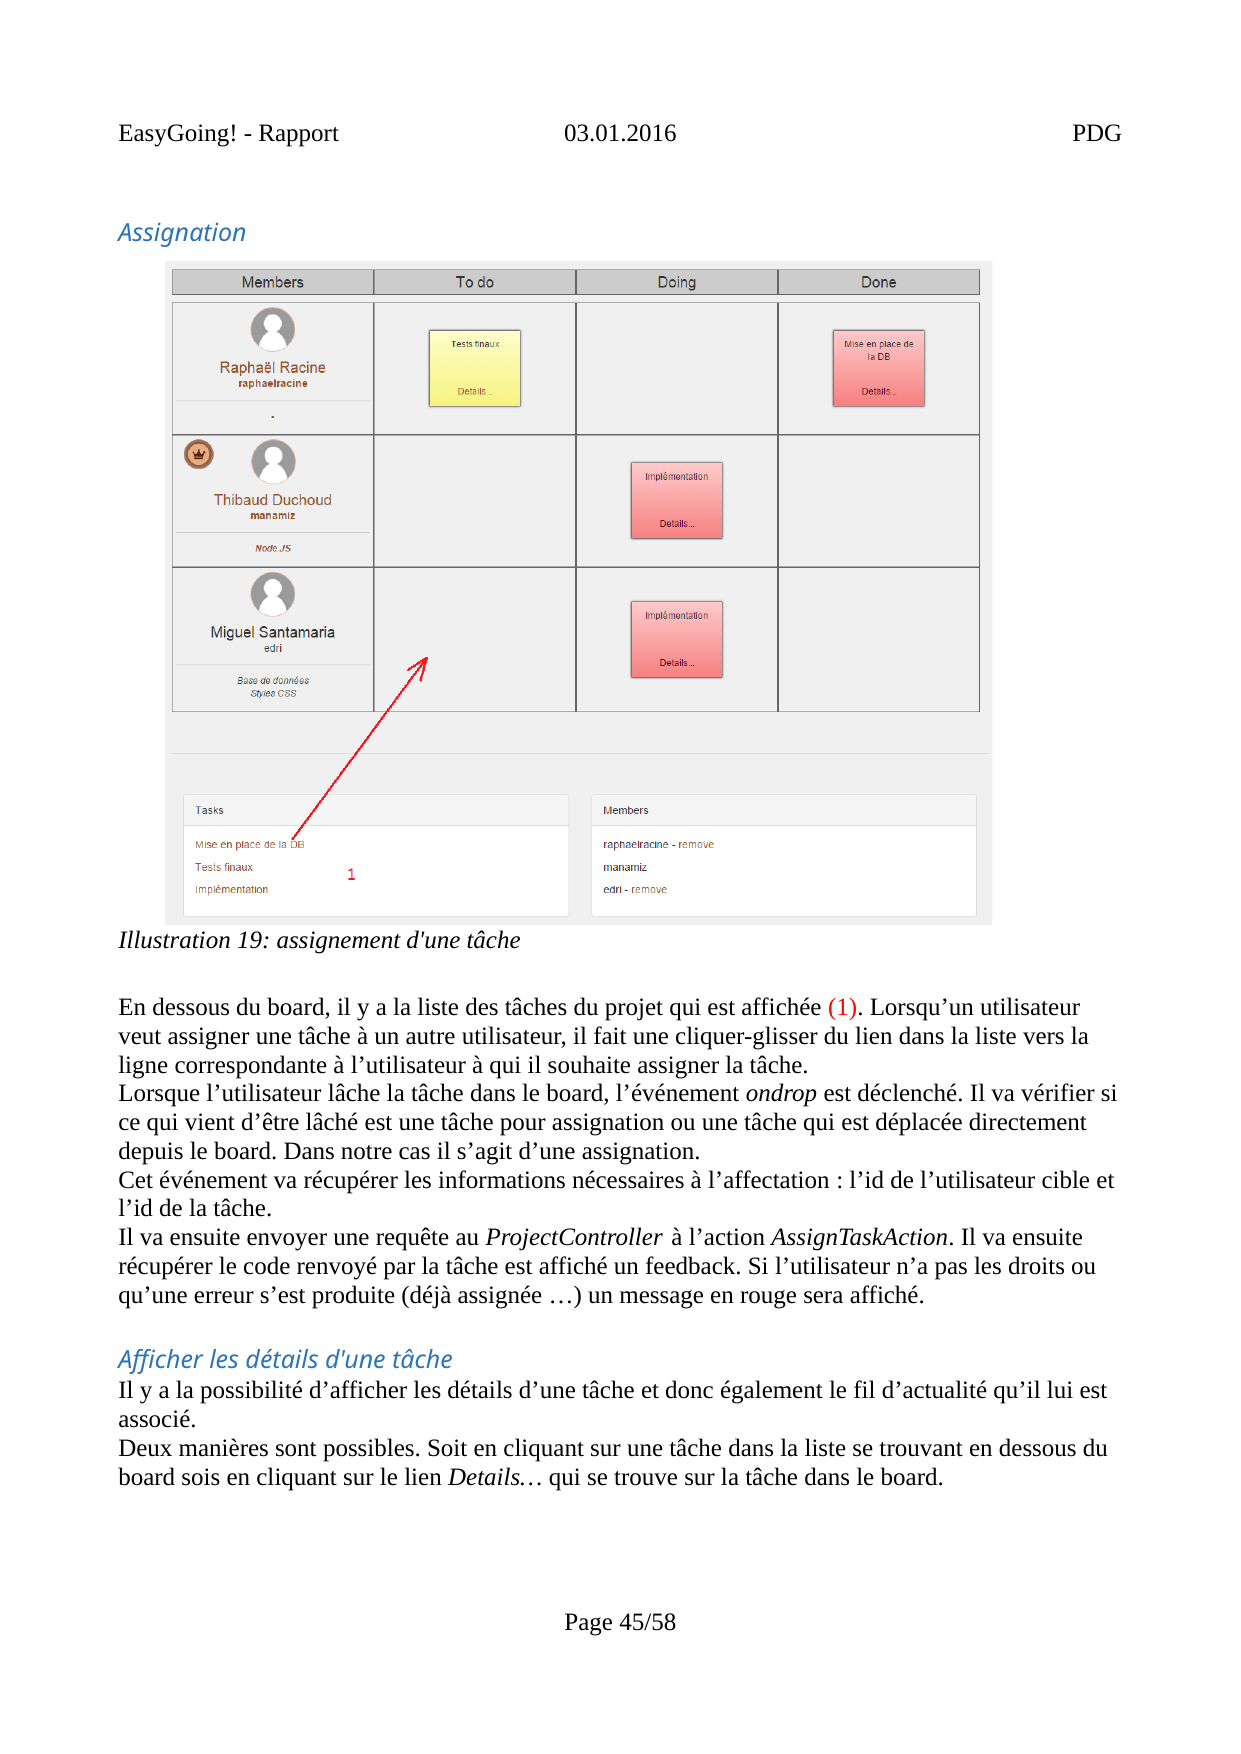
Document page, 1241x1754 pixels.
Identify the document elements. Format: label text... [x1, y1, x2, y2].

text En dessous du board, il y a la liste des tâches du projet qui est affichée (1). Lorsqu’un utilisateur veut assigner une tâche à un autre utilisateur, il fait une cliquer-glisser du lien dans la liste vers la ligne correspondante à l’utilisateur à qui il souhaite assigner la tâche. [118, 992, 1122, 1078]
text Illustration 19: assignement d'une tâche [118, 925, 1039, 953]
text Cet événement va récupérer les informations nécessaires à l’affectation : l’id de l’utilisateur cible et l’id de la tâche. [118, 1165, 1122, 1222]
subtitle Afficher les détails d'une tâche [118, 1341, 1122, 1376]
text Il y a la possibilité d’afficher les détails d’une tâche et donc également le fil d’actualité qu’il lui est associé. [118, 1376, 1122, 1433]
subtitle Assignation [118, 214, 1122, 249]
text Deux manières sont possibles. Soit en cliquant sur une tâche dans la liste se trouvant en dessous du board sois en cliquant sur le lien Details… qui se trouve sur la tâche dans le board. [118, 1433, 1122, 1491]
text Lorsque l’utilisateur lâche la tâche dans le board, l’événement ondrop est déclenché. Il va vérifier si ce qui vient d’être lâché est une tâche pour assignation ou une tâche qui est déplacée directement depuis le board. Dans notre cas il s’agit d’une assignation. [118, 1078, 1122, 1165]
text Il va ensuite envoyer une requête au ProjectController à l’action AssignTaskAction. Il va ensuite récupérer le code renvoyé par la tâche est affiché un feedback. Si l’utilisateur n’a pas les droits ou qu’une erreur s’est produite (déjà assignée …) un message en rouge sera affiché. [118, 1222, 1122, 1308]
picture [165, 261, 993, 925]
